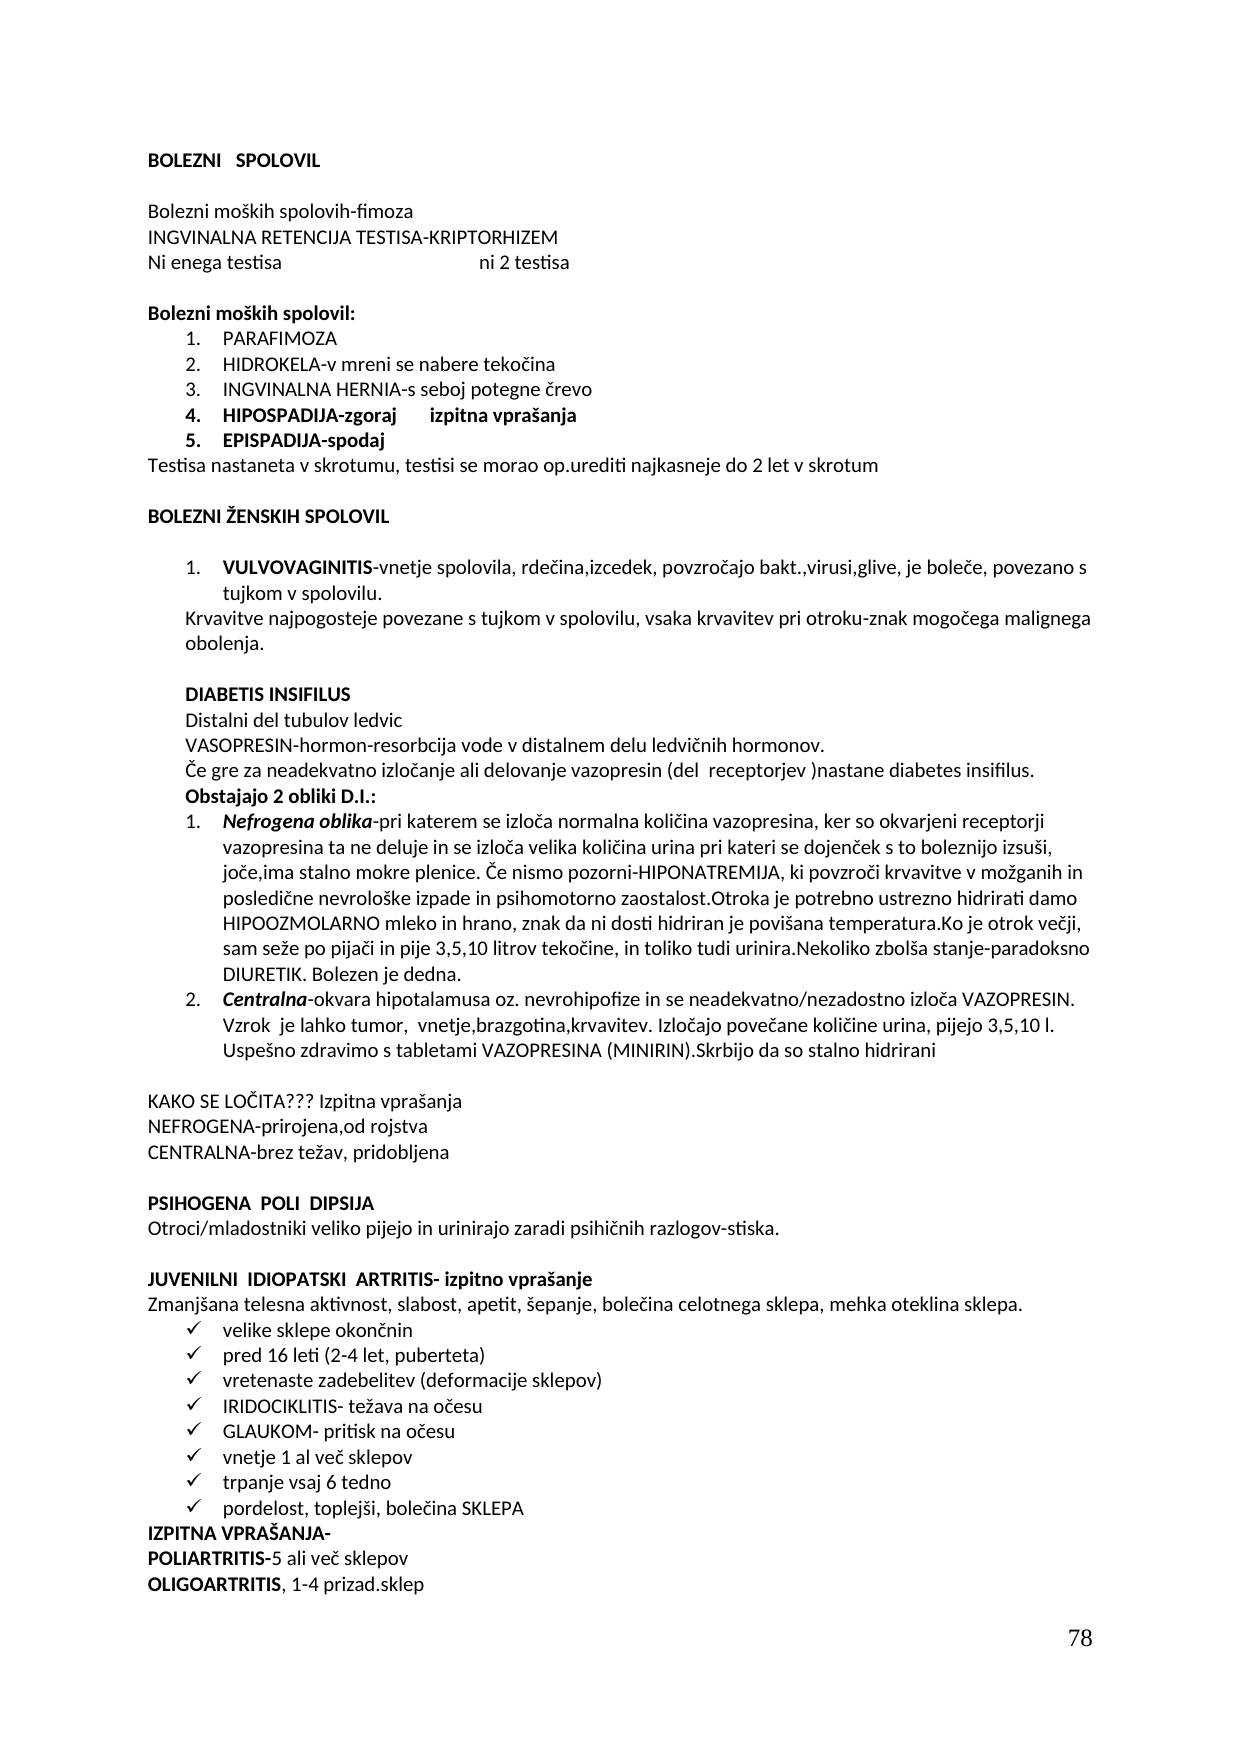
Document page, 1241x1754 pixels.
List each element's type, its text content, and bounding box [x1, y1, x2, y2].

list EPISPADIJA-spodaj [185, 427, 1092, 453]
text VASOPRESIN-hormon-resorbcija vode v distalnem delu ledvičnih hormonov. [185, 732, 1092, 758]
text Bolezni moških spolovil: [148, 300, 1092, 326]
text Ni enega testisa ni 2 testisa [148, 249, 1092, 275]
list Nefrogena oblika-pri katerem se izloča normalna količina vazopresina, ker so okvarjeni receptorji vazopresina ta ne deluje in se izloča velika količina urina pri kateri se dojenček s to boleznijo izsuši, joče,ima stalno mokre plenice. Če nismo pozorni-HIPONATREMIJA, ki povzroči krvavitve v možganih in posledične nevrološke izpade in psihomotorno zaostalost.Otroka je potrebno ustrezno hidrirati damo HIPOOZMOLARNO mleko in hrano, znak da ni dosti hidriran je povišana temperatura.Ko je otrok večji, sam seže po pijači in pije 3,5,10 litrov tekočine, in toliko tudi urinira.Nekoliko zbolša stanje-paradoksno DIURETIK. Bolezen je dedna. [185, 808, 1092, 986]
text Testisa nastaneta v skrotumu, testisi se morao op.urediti najkasneje do 2 let v skrotum [148, 453, 1092, 478]
list INGVINALNA HERNIA-s seboj potegne črevo [185, 376, 1092, 402]
text Če gre za neadekvatno izločanje ali delovanje vazopresin (del receptorjev )nastane diabetes insifilus. [185, 758, 1092, 783]
text KAKO SE LOČITA??? Izpitna vprašanja [148, 1088, 1092, 1113]
list PARAFIMOZA [185, 326, 1092, 351]
text Obstajajo 2 obliki D.I.: [185, 783, 1092, 808]
subtitle pordelost, toplejši, bolečina SKLEPA [185, 1495, 1092, 1520]
text DIABETIS INSIFILUS [185, 681, 1092, 707]
text Krvavitve najpogosteje povezane s tujkom v spolovilu, vsaka krvavitev pri otroku-znak mogočega malignega obolenja. [185, 605, 1092, 656]
text Distalni del tubulov ledvic [185, 707, 1092, 732]
text NEFROGENA-prirojena,od rojstva [148, 1113, 1092, 1139]
subtitle POLIARTRITIS-5 ali več sklepov [148, 1546, 1092, 1571]
list VULVOVAGINITIS-vnetje spolovila, rdečina,izcedek, povzročajo bakt.,virusi,glive, je boleče, povezano s tujkom v spolovilu. [185, 554, 1092, 605]
text BOLEZNI SPOLOVIL [148, 148, 1092, 173]
text Bolezni moških spolovih-fimoza [148, 198, 1092, 224]
list Centralna-okvara hipotalamusa oz. nevrohipofize in se neadekvatno/nezadostno izloča VAZOPRESIN. Vzrok je lahko tumor, vnetje,brazgotina,krvavitev. Izločajo povečane količine urina, pijejo 3,5,10 l. Uspešno zdravimo s tabletami VAZOPRESINA (MINIRIN).Skrbijo da so stalno hidrirani [185, 986, 1092, 1063]
subtitle JUVENILNI IDIOPATSKI ARTRITIS- izpitno vprašanje [148, 1266, 1092, 1291]
subtitle vretenaste zadebelitev (deformacije sklepov) [185, 1368, 1092, 1393]
list HIDROKELA-v mreni se nabere tekočina [185, 351, 1092, 376]
subtitle IRIDOCIKLITIS- težava na očesu [185, 1393, 1092, 1418]
subtitle GLAUKOM- pritisk na očesu [185, 1418, 1092, 1444]
text CENTRALNA-brez težav, pridobljena [148, 1139, 1092, 1164]
subtitle vnetje 1 al več sklepov [185, 1444, 1092, 1469]
text BOLEZNI ŽENSKIH SPOLOVIL [148, 503, 1092, 529]
subtitle velike sklepe okončnin [185, 1317, 1092, 1342]
subtitle trpanje vsaj 6 tedno [185, 1469, 1092, 1495]
subtitle OLIGOARTRITIS, 1-4 prizad.sklep [148, 1571, 1092, 1596]
subtitle pred 16 leti (2-4 let, puberteta) [185, 1342, 1092, 1368]
subtitle IZPITNA VPRAŠANJA- [148, 1520, 1092, 1546]
subtitle Zmanjšana telesna aktivnost, slabost, apetit, šepanje, bolečina celotnega sklepa, mehka oteklina sklepa. [148, 1291, 1092, 1317]
text Otroci/mladostniki veliko pijejo in urinirajo zaradi psihičnih razlogov-stiska. [148, 1215, 1092, 1241]
text INGVINALNA RETENCIJA TESTISA-KRIPTORHIZEM [148, 224, 1092, 249]
text PSIHOGENA POLI DIPSIJA [148, 1190, 1092, 1215]
list HIPOSPADIJA-zgoraj izpitna vprašanja [185, 402, 1092, 427]
